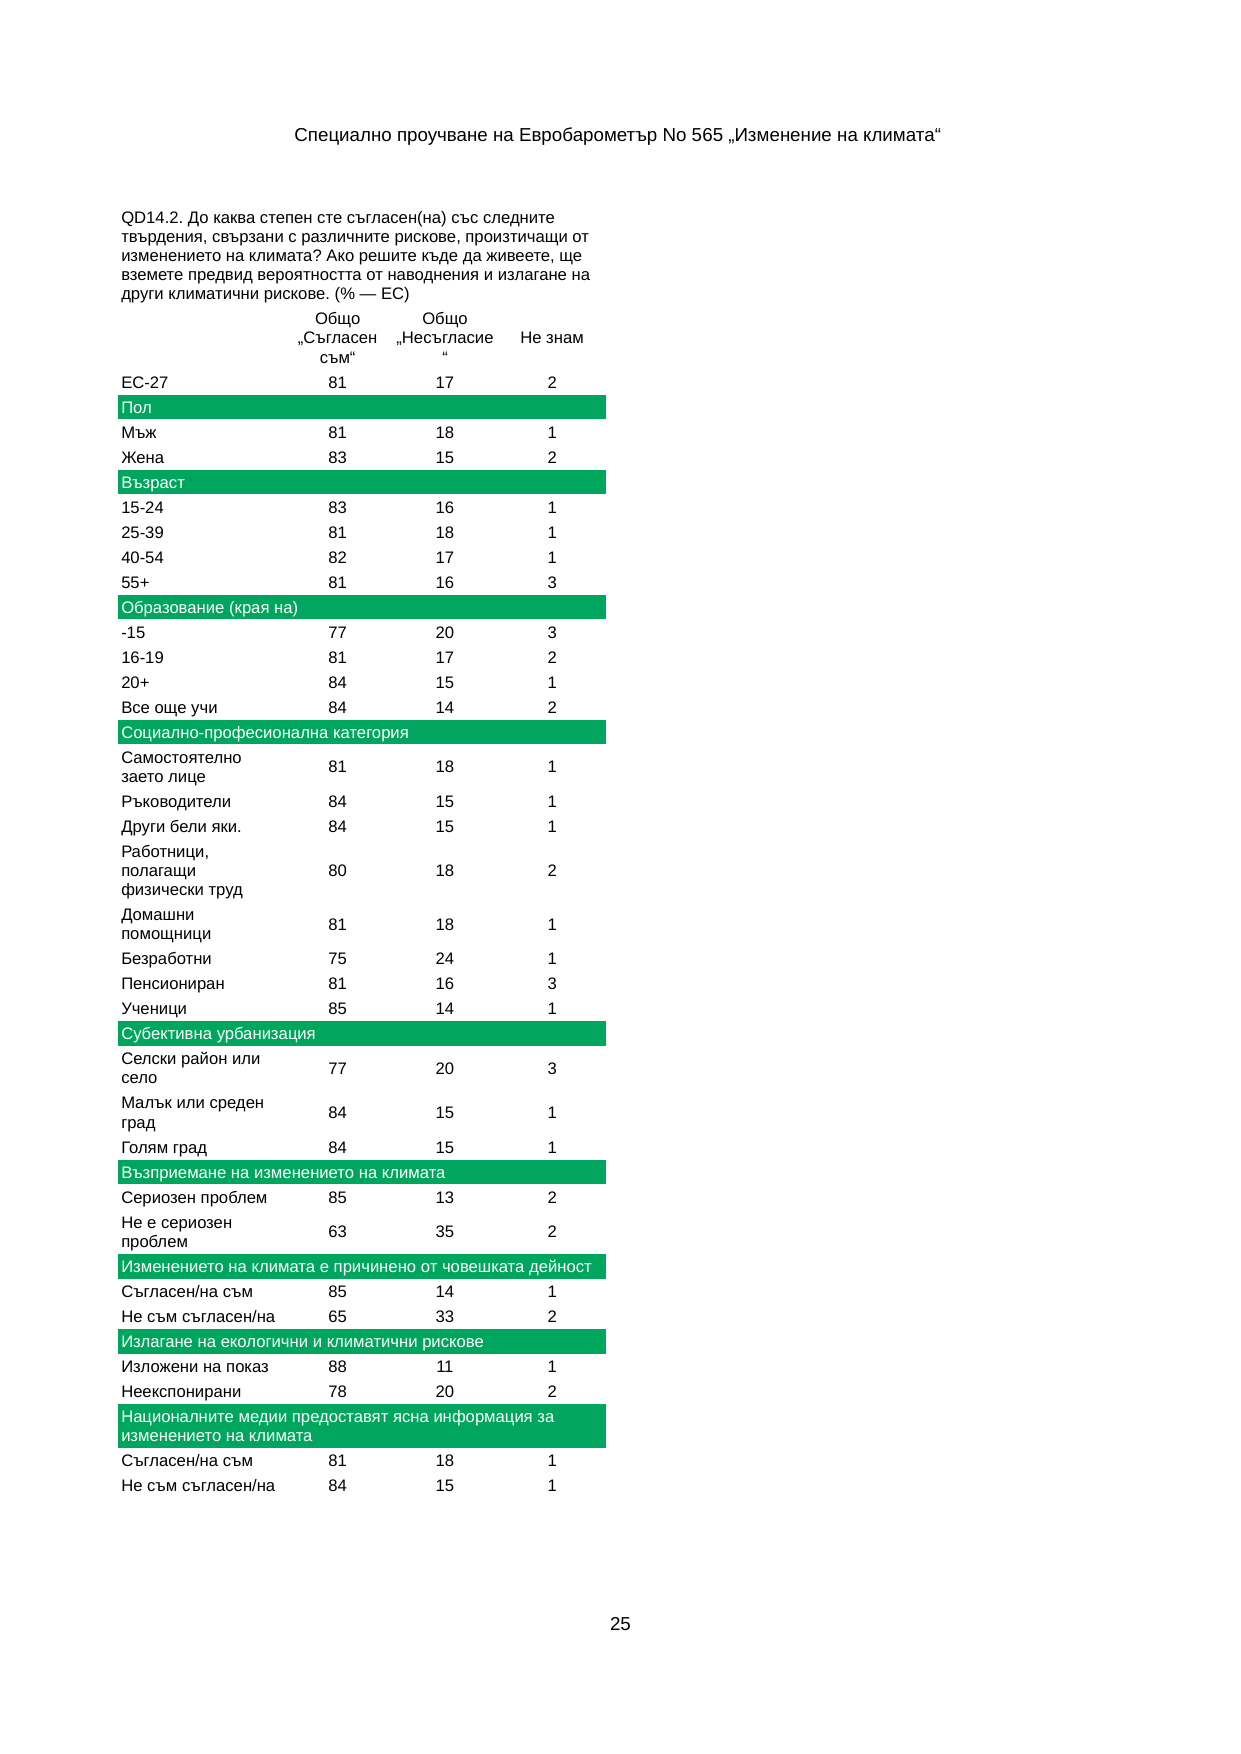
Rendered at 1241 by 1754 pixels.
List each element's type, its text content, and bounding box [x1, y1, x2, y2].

table_cell 1 [498, 745, 606, 789]
table_cell Възприемане на изменението на климата [118, 1160, 606, 1184]
table_cell Все още учи [118, 695, 284, 719]
table_cell 2 [498, 1304, 606, 1329]
table_cell Пол [118, 395, 606, 419]
table_cell 1 [498, 814, 606, 839]
table_cell Мъж [118, 420, 284, 444]
table_cell Не знам [498, 306, 606, 369]
table_cell 14 [391, 1279, 498, 1304]
table_cell [118, 306, 284, 369]
table_cell 83 [284, 495, 391, 519]
table_cell 55+ [118, 570, 284, 594]
table_cell 1 [498, 902, 606, 946]
table_cell 15 [391, 1135, 498, 1159]
table_cell 15 [391, 1473, 498, 1498]
table_cell 2 [498, 1185, 606, 1209]
table_cell 77 [284, 620, 391, 644]
table_cell 81 [284, 971, 391, 996]
table_cell 82 [284, 545, 391, 569]
table_cell 18 [391, 420, 498, 444]
table_cell 81 [284, 570, 391, 594]
table_cell Голям град [118, 1135, 284, 1159]
table_cell Неекспонирани [118, 1379, 284, 1404]
table_cell 20 [391, 1046, 498, 1090]
table_cell 3 [498, 971, 606, 996]
table_cell 1 [498, 420, 606, 444]
table_cell 16 [391, 570, 498, 594]
table_cell 20+ [118, 670, 284, 694]
table_cell 75 [284, 946, 391, 971]
table_cell Сериозен проблем [118, 1185, 284, 1209]
table_cell 2 [498, 839, 606, 902]
table_cell 11 [391, 1354, 498, 1379]
table_cell 20 [391, 1379, 498, 1404]
table_cell Общо „Несъгласие“ [391, 306, 498, 369]
table_cell 3 [498, 1046, 606, 1090]
table_cell 1 [498, 1135, 606, 1159]
table_cell 17 [391, 645, 498, 669]
table_cell 18 [391, 520, 498, 544]
table_cell Ръководители [118, 789, 284, 814]
table_cell 84 [284, 670, 391, 694]
table_cell 2 [498, 1379, 606, 1404]
table_cell 17 [391, 545, 498, 569]
table_cell 2 [498, 695, 606, 719]
table_cell 18 [391, 1448, 498, 1473]
table_cell 15 [391, 814, 498, 839]
table_cell Излагане на екологични и климатични рискове [118, 1329, 606, 1354]
table_cell 14 [391, 996, 498, 1021]
table_cell Изменението на климата е причинено от човешката дейност [118, 1254, 606, 1279]
table_cell Пенсиониран [118, 971, 284, 996]
table_cell 1 [498, 789, 606, 814]
table_cell 15-24 [118, 495, 284, 519]
table_cell 81 [284, 1448, 391, 1473]
table_cell 1 [498, 520, 606, 544]
table_cell 65 [284, 1304, 391, 1329]
table_cell Съгласен/на съм [118, 1448, 284, 1473]
table_cell 1 [498, 1448, 606, 1473]
table_cell 1 [498, 1473, 606, 1498]
table_cell 25-39 [118, 520, 284, 544]
table_cell 1 [498, 670, 606, 694]
table_cell 15 [391, 670, 498, 694]
table_cell 78 [284, 1379, 391, 1404]
table_cell 2 [498, 445, 606, 469]
table_cell Съгласен/на съм [118, 1279, 284, 1304]
table_cell Ученици [118, 996, 284, 1021]
table_cell Националните медии предоставят ясна информация за изменението на климата [118, 1404, 606, 1448]
table_cell 2 [498, 370, 606, 394]
table_cell Жена [118, 445, 284, 469]
table_cell 13 [391, 1185, 498, 1209]
table_cell 84 [284, 1473, 391, 1498]
table_cell Субективна урбанизация [118, 1021, 606, 1046]
table_cell 15 [391, 445, 498, 469]
table_cell 24 [391, 946, 498, 971]
table_cell 1 [498, 1354, 606, 1379]
table_cell 33 [391, 1304, 498, 1329]
table_cell 84 [284, 695, 391, 719]
table_cell Образование (края на) [118, 595, 606, 619]
table_cell Самостоятелно заето лице [118, 745, 284, 789]
table_cell 20 [391, 620, 498, 644]
table_cell 1 [498, 996, 606, 1021]
table_cell 1 [498, 1090, 606, 1134]
table_cell 1 [498, 495, 606, 519]
table_cell ЕС-27 [118, 370, 284, 394]
table_cell Други бели яки. [118, 814, 284, 839]
table_cell 1 [498, 946, 606, 971]
table_cell 81 [284, 645, 391, 669]
table_cell Не съм съгласен/на [118, 1304, 284, 1329]
table_cell 84 [284, 1090, 391, 1134]
table_cell -15 [118, 620, 284, 644]
table_cell 15 [391, 1090, 498, 1134]
table_cell Изложени на показ [118, 1354, 284, 1379]
table_cell 40-54 [118, 545, 284, 569]
table_cell 84 [284, 814, 391, 839]
table_cell Безработни [118, 946, 284, 971]
table_cell 18 [391, 745, 498, 789]
table_cell 16 [391, 971, 498, 996]
table_cell 81 [284, 370, 391, 394]
table_cell 18 [391, 902, 498, 946]
table_cell 16 [391, 495, 498, 519]
table_cell 1 [498, 1279, 606, 1304]
table_cell 77 [284, 1046, 391, 1090]
table_cell Не е сериозен проблем [118, 1210, 284, 1254]
table_cell 17 [391, 370, 498, 394]
table_cell 18 [391, 839, 498, 902]
table_header QD14.2. До каква степен сте съгласен(на) със следните твърдения, свързани с различните рискове, произтичащи от изменението на климата? Ако решите къде да живеете, ще вземете предвид вероятността от наводнения и излагане на други климатични рискове. (% — ЕС) [118, 205, 606, 306]
table_cell Селски район или село [118, 1046, 284, 1090]
table_cell 83 [284, 445, 391, 469]
table_cell 1 [498, 545, 606, 569]
table_cell 80 [284, 839, 391, 902]
table_cell 14 [391, 695, 498, 719]
table_cell 3 [498, 570, 606, 594]
table_cell Социално-професионална категория [118, 720, 606, 744]
table_cell 88 [284, 1354, 391, 1379]
table_cell 85 [284, 1185, 391, 1209]
table_cell 3 [498, 620, 606, 644]
table_cell 63 [284, 1210, 391, 1254]
table_cell 35 [391, 1210, 498, 1254]
table_cell 81 [284, 902, 391, 946]
table_cell 2 [498, 1210, 606, 1254]
table_cell 81 [284, 520, 391, 544]
table_cell 84 [284, 789, 391, 814]
table_cell Малък или среден град [118, 1090, 284, 1134]
table_cell Възраст [118, 470, 606, 494]
table_cell Работници, полагащи физически труд [118, 839, 284, 902]
table_cell Домашни помощници [118, 902, 284, 946]
table_cell 15 [391, 789, 498, 814]
table_cell 85 [284, 996, 391, 1021]
table_cell 16-19 [118, 645, 284, 669]
table_cell 2 [498, 645, 606, 669]
table_cell 84 [284, 1135, 391, 1159]
table_cell Не съм съгласен/на [118, 1473, 284, 1498]
table_cell Общо „Съгласен съм“ [284, 306, 391, 369]
table_cell 81 [284, 745, 391, 789]
table_cell 81 [284, 420, 391, 444]
table_cell 85 [284, 1279, 391, 1304]
